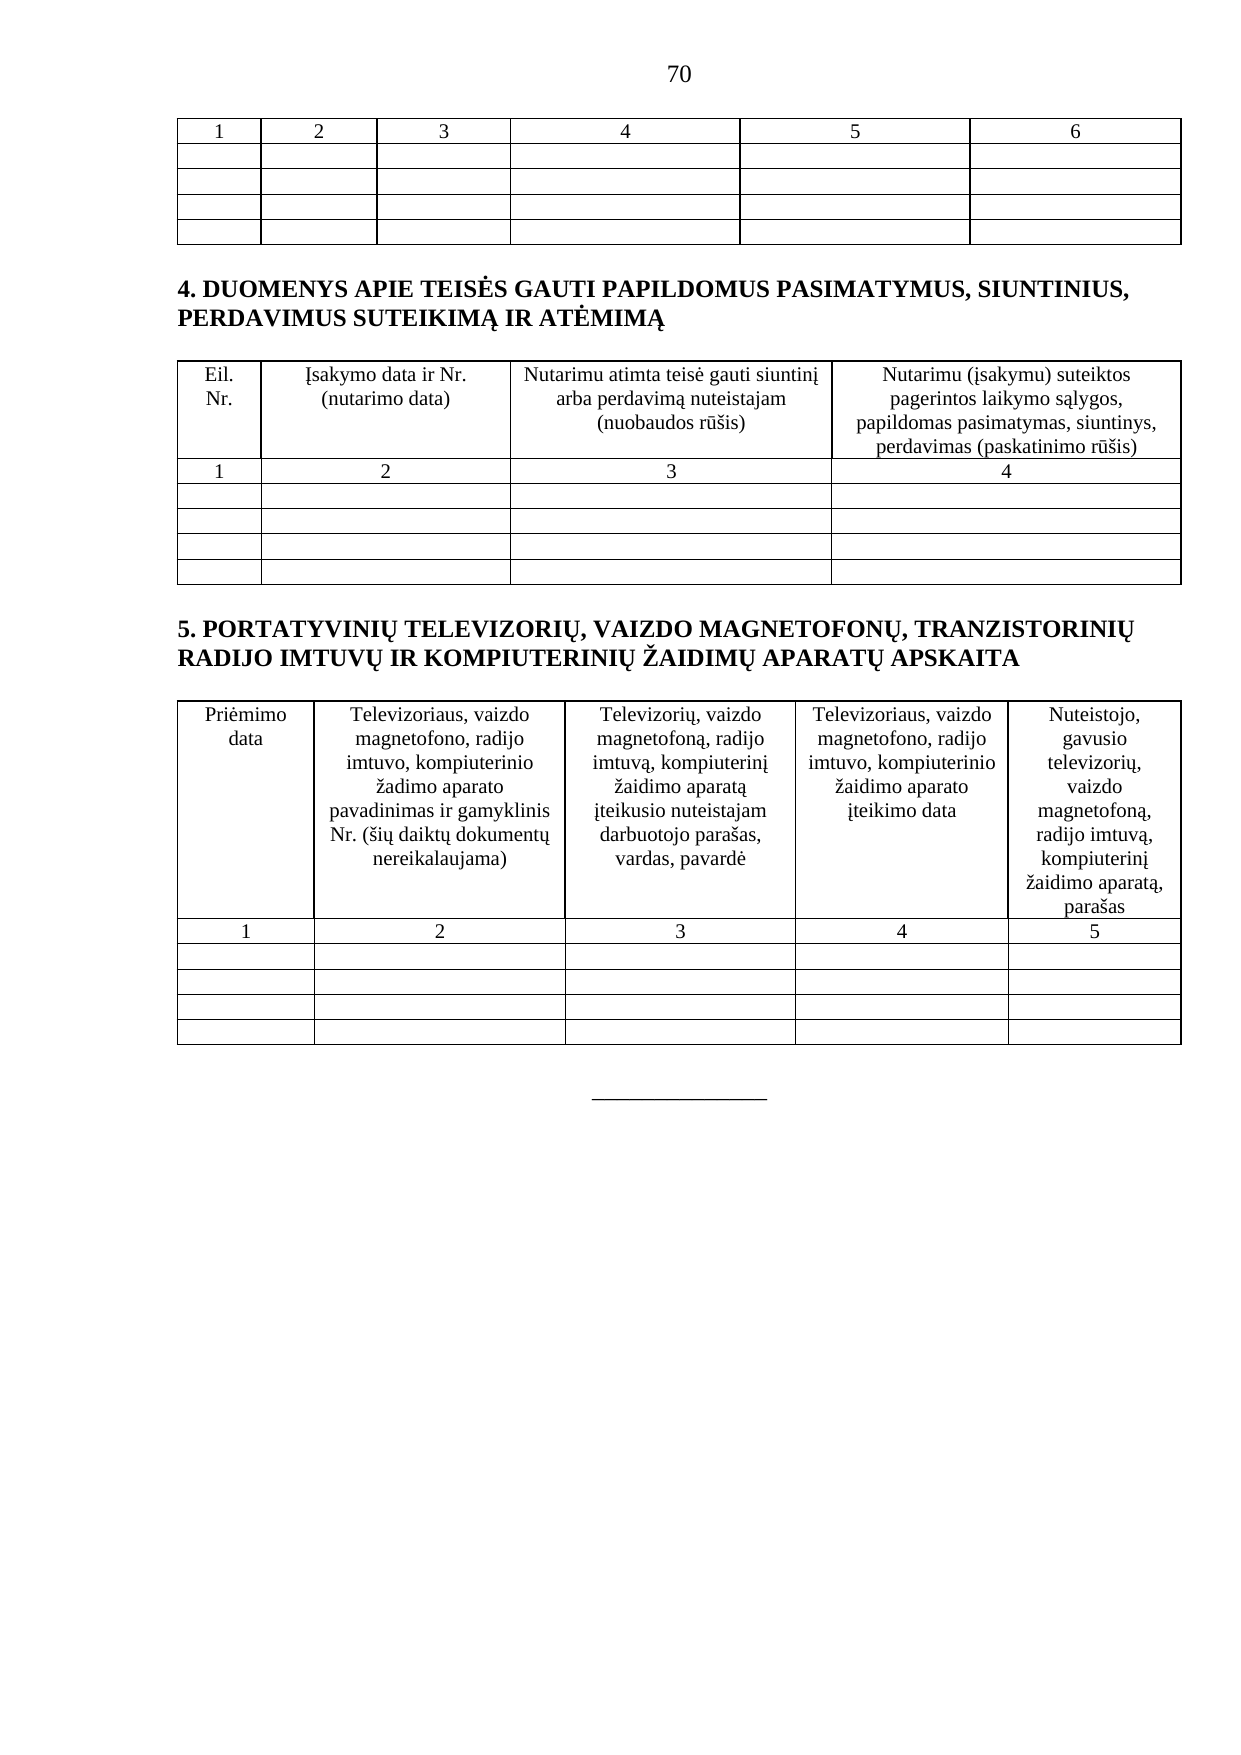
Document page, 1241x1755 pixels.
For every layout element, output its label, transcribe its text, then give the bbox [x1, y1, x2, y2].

table_cell [971, 144, 1180, 168]
table_cell 3 [566, 919, 795, 943]
table_cell [566, 944, 795, 968]
table_cell 1 [178, 459, 261, 483]
table_cell [262, 534, 510, 558]
table_cell 3 [378, 119, 510, 143]
table_header Priėmimo data [178, 702, 313, 918]
table_cell [262, 220, 376, 244]
table_cell [178, 560, 261, 583]
table_cell 2 [315, 919, 565, 943]
table_cell [971, 220, 1180, 244]
table_cell [566, 995, 795, 1019]
table_cell [741, 169, 969, 193]
table_cell [511, 169, 739, 193]
table_cell [796, 944, 1008, 968]
text 5. PORTATYVINIŲ TELEVIZORIŲ, VAIZDO MAGNETOFONŲ, TRANZISTORINIŲ RADIJO IMTUVŲ IR KOMPIUTERINIŲ ŽAIDIMŲ APARATŲ APSKAITA [177, 614, 1181, 671]
table_cell [315, 1020, 565, 1044]
table_cell [178, 534, 261, 558]
table_cell [1009, 995, 1180, 1019]
table_cell [832, 484, 1180, 508]
table_cell [741, 220, 969, 244]
table_cell [832, 509, 1180, 533]
table_cell 5 [1009, 919, 1180, 943]
table_cell [315, 970, 565, 993]
table_cell [971, 169, 1180, 193]
table_cell [1009, 970, 1180, 993]
table_cell [511, 144, 739, 168]
table_cell [178, 995, 314, 1019]
table_cell 2 [262, 459, 510, 483]
table_header Televizoriaus, vaizdo magnetofono, radijo imtuvo, kompiuterinio žadimo aparato pavadinimas ir gamyklinis Nr. (šių daiktų dokumentų nereikalaujama) [315, 702, 564, 918]
table_cell [1009, 944, 1180, 968]
table_cell [796, 1020, 1008, 1044]
table_cell 1 [178, 919, 314, 943]
table_header Įsakymo data ir Nr. (nutarimo data) [262, 362, 510, 458]
table_cell [178, 169, 260, 193]
table_cell 1 [178, 119, 260, 143]
table_cell [566, 970, 795, 993]
table_cell [796, 970, 1008, 993]
table_cell [178, 144, 260, 168]
table_cell [178, 944, 314, 968]
table_cell [566, 1020, 795, 1044]
table_cell [315, 944, 565, 968]
table_cell [511, 220, 739, 244]
table_cell 4 [832, 459, 1180, 483]
table_cell [741, 144, 969, 168]
table_cell [178, 220, 260, 244]
table_cell [378, 220, 510, 244]
table_cell [378, 195, 510, 218]
table_header Eil. Nr. [178, 362, 260, 458]
table_cell [315, 995, 565, 1019]
table_header Nutarimu (įsakymu) suteiktos pagerintos laikymo sąlygos, papildomas pasimatymas, siuntinys, perdavimas (paskatinimo rūšis) [833, 362, 1180, 458]
table_cell [1009, 1020, 1180, 1044]
table_cell [832, 534, 1180, 558]
table_cell [262, 195, 376, 218]
table_header Televizorių, vaizdo magnetofoną, radijo imtuvą, kompiuterinį žaidimo aparatą įteikusio nuteistajam darbuotojo parašas, vardas, pavardė [566, 702, 795, 918]
table_cell [796, 995, 1008, 1019]
table_cell [262, 560, 510, 583]
table_header Nuteistojo, gavusio televizorių, vaizdo magnetofoną, radijo imtuvą, kompiuterinį žaidimo aparatą, parašas [1009, 702, 1180, 918]
table_cell [262, 484, 510, 508]
table_cell [741, 195, 969, 218]
table_cell [178, 484, 261, 508]
table_cell [178, 509, 261, 533]
table_header Televizoriaus, vaizdo magnetofono, radijo imtuvo, kompiuterinio žaidimo aparato įteikimo data [796, 702, 1007, 918]
table_cell [971, 195, 1180, 218]
table_cell [178, 1020, 314, 1044]
table_cell [511, 560, 831, 583]
table_cell [178, 970, 314, 993]
table_header Nutarimu atimta teisė gauti siuntinį arba perdavimą nuteistajam (nuobaudos rūšis) [511, 362, 831, 458]
table_cell 4 [511, 119, 739, 143]
table_cell [378, 169, 510, 193]
text ______________ [177, 1074, 1181, 1103]
table_cell [378, 144, 510, 168]
table_cell [262, 144, 376, 168]
table_cell 2 [262, 119, 376, 143]
table_cell 4 [796, 919, 1008, 943]
table_cell [511, 484, 831, 508]
text 4. DUOMENYS APIE TEISĖS GAUTI PAPILDOMUS PASIMATYMUS, SIUNTINIUS, PERDAVIMUS SUTEIKIMĄ IR ATĖMIMĄ [177, 274, 1181, 331]
table_cell [262, 509, 510, 533]
table_cell [511, 534, 831, 558]
table_cell [511, 509, 831, 533]
table_cell 3 [511, 459, 831, 483]
table_cell 5 [741, 119, 969, 143]
table_cell [262, 169, 376, 193]
table_cell [511, 195, 739, 218]
table_cell [832, 560, 1180, 583]
table_cell [178, 195, 260, 218]
table_cell 6 [971, 119, 1180, 143]
